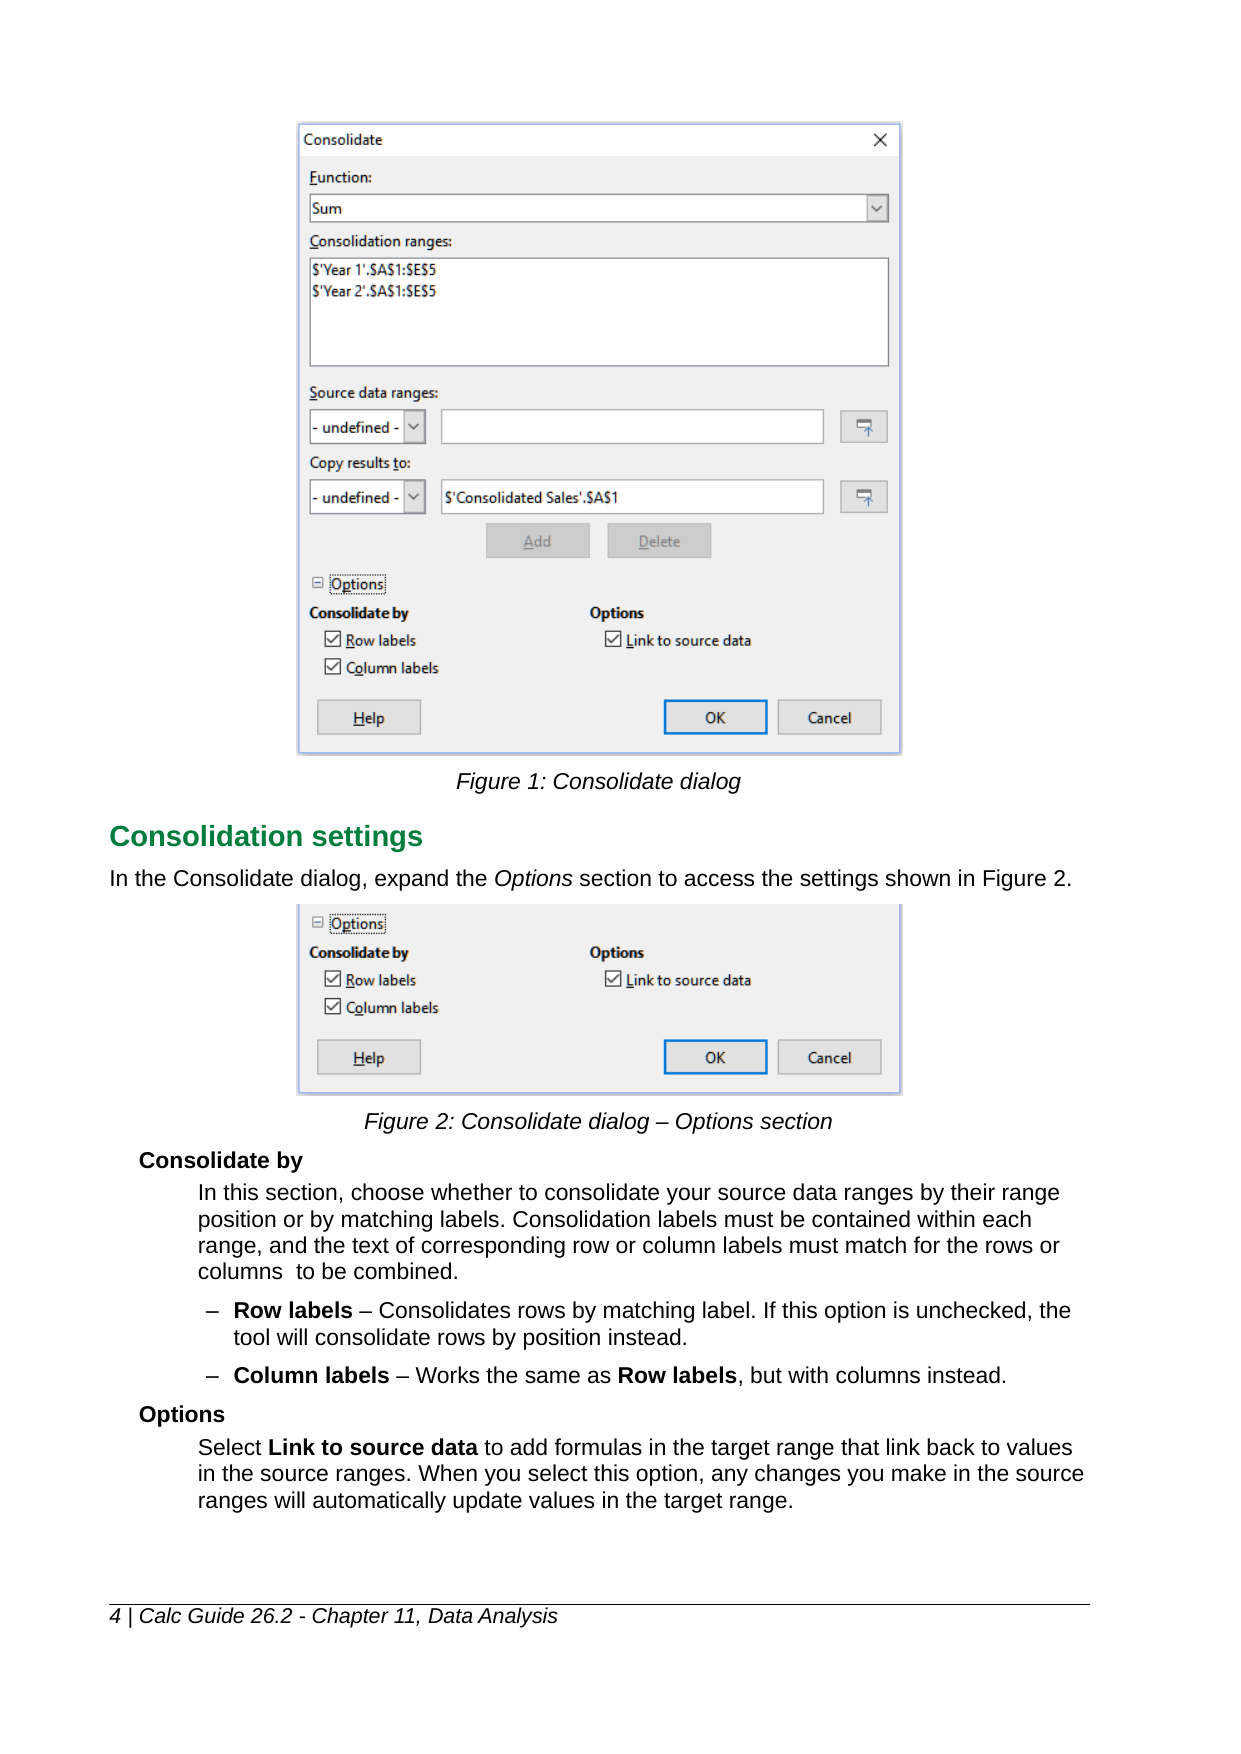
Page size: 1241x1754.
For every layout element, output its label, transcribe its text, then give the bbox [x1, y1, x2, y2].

text Select Link to source data to add formulas in the target range that link back to values in the source ranges. When you select this option, any changes you make in the source ranges will automatically update values in the target range. [198, 1434, 1090, 1513]
text Figure 2: Consolidate dialog – Options section [296, 1108, 903, 1134]
text In this section, choose whether to consolidate your source data ranges by their range position or by matching labels. Consolidation labels must be contained within each range, and the text of corresponding row or column labels must match for the rows or columns to be combined. [198, 1179, 1090, 1285]
picture [296, 121, 903, 756]
list Row labels – Consolidates rows by matching label. If this option is unchecked, the tool will consolidate rows by position instead. [218, 1297, 1090, 1350]
list Column labels – Works the same as Row labels, but with columns instead. [218, 1362, 1090, 1389]
picture [296, 904, 903, 1096]
text In the Consolidate dialog, expand the Options section to access the settings shown in Figure 2. [109, 865, 1090, 892]
text Options [139, 1401, 1090, 1428]
text Consolidate by [139, 1147, 1090, 1173]
subtitle Consolidation settings [109, 819, 1090, 853]
text Figure 1: Consolidate dialog [296, 768, 903, 794]
